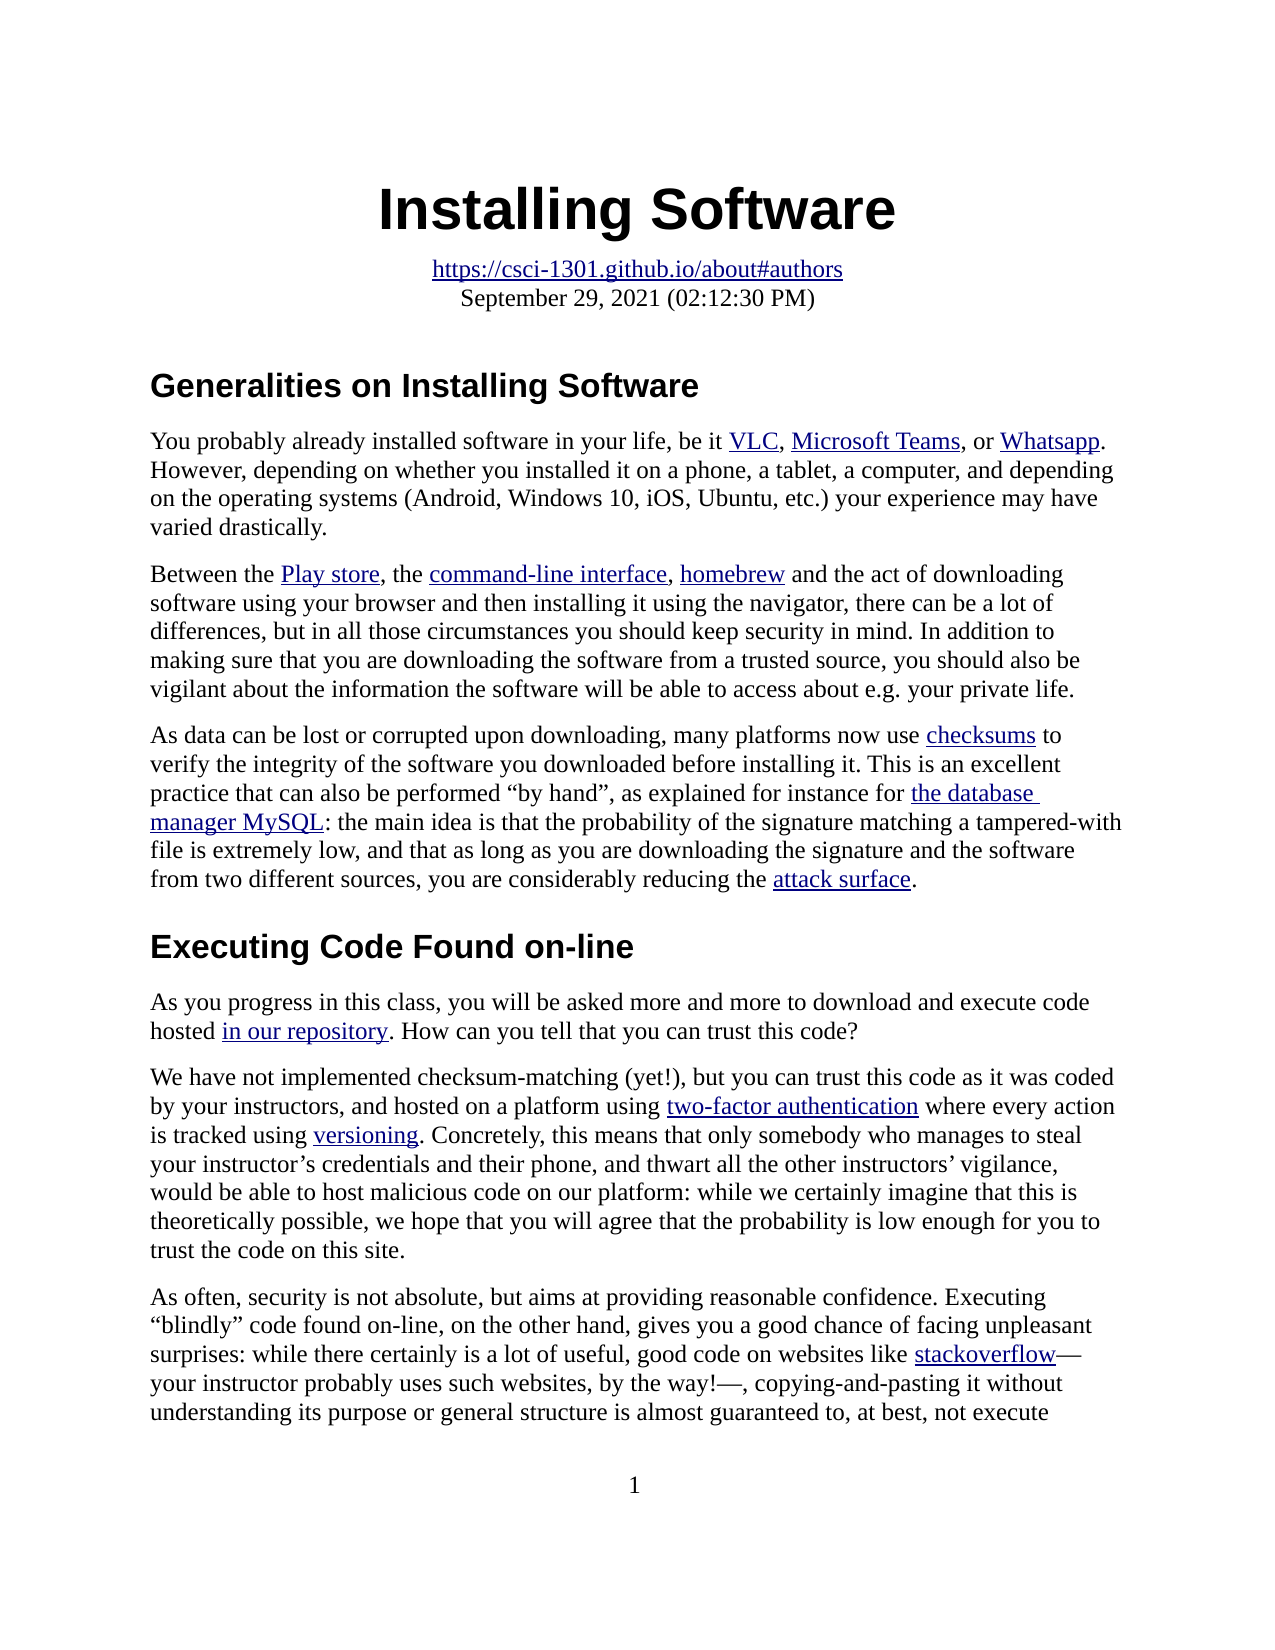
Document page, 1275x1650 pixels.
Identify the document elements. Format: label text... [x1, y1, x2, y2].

subtitle Generalities on Installing Software [150, 366, 1125, 404]
text You probably already installed software in your life, be it VLC, Microsoft Teams, or Whatsapp. However, depending on whether you installed it on a phone, a tablet, a computer, and depending on the operating systems (Android, Windows 10, iOS, Ubuntu, etc.) your experience may have varied drastically. [150, 426, 1125, 541]
text We have not implemented checksum-matching (yet!), but you can trust this code as it was coded by your instructors, and hosted on a platform using two-factor authentication where every action is tracked using versioning. Concretely, this means that only somebody who manages to steal your instructor’s credentials and their phone, and thwart all the other instructors’ vigilance, would be able to host malicious code on our platform: while we certainly imagine that this is theoretically possible, we hope that you will agree that the probability is low enough for you to trust the code on this site. [150, 1062, 1125, 1264]
text As data can be lost or corrupted upon downloading, many platforms now use checksums to verify the integrity of the software you downloaded before installing it. This is an excellent practice that can also be performed “by hand”, as explained for instance for the database manager MySQL: the main idea is that the probability of the signature matching a tampered-with file is extremely low, and that as long as you are downloading the signature and the software from two different sources, you are considerably reducing the attack surface. [150, 721, 1125, 893]
text As you progress in this class, you will be asked more and more to download and execute code hosted in our repository. How can you tell that you can trust this code? [150, 987, 1125, 1044]
text As often, security is not absolute, but aims at providing reasonable confidence. Executing “blindly” code found on-line, on the other hand, gives you a good chance of facing unpleasant surprises: while there certainly is a lot of useful, good code on websites like stackoverflow—your instructor probably uses such websites, by the way!—, copying-and-pasting it without understanding its purpose or general structure is almost guaranteed to, at best, not execute [150, 1282, 1125, 1425]
text Between the Play store, the command-line interface, homebrew and the act of downloading software using your browser and then installing it using the navigator, there can be a lot of differences, but in all those circumstances you should keep security in mind. In addition to making sure that you are downloading the software from a trusted source, you should also be vigilant about the information the software will be able to access about e.g. your private life. [150, 559, 1125, 703]
subtitle Executing Code Found on-line [150, 927, 1125, 966]
text September 29, 2021 (02:12:30 PM) [150, 283, 1125, 312]
title Installing Software [150, 175, 1125, 242]
text https://csci-1301.github.io/about#authors [150, 254, 1125, 283]
